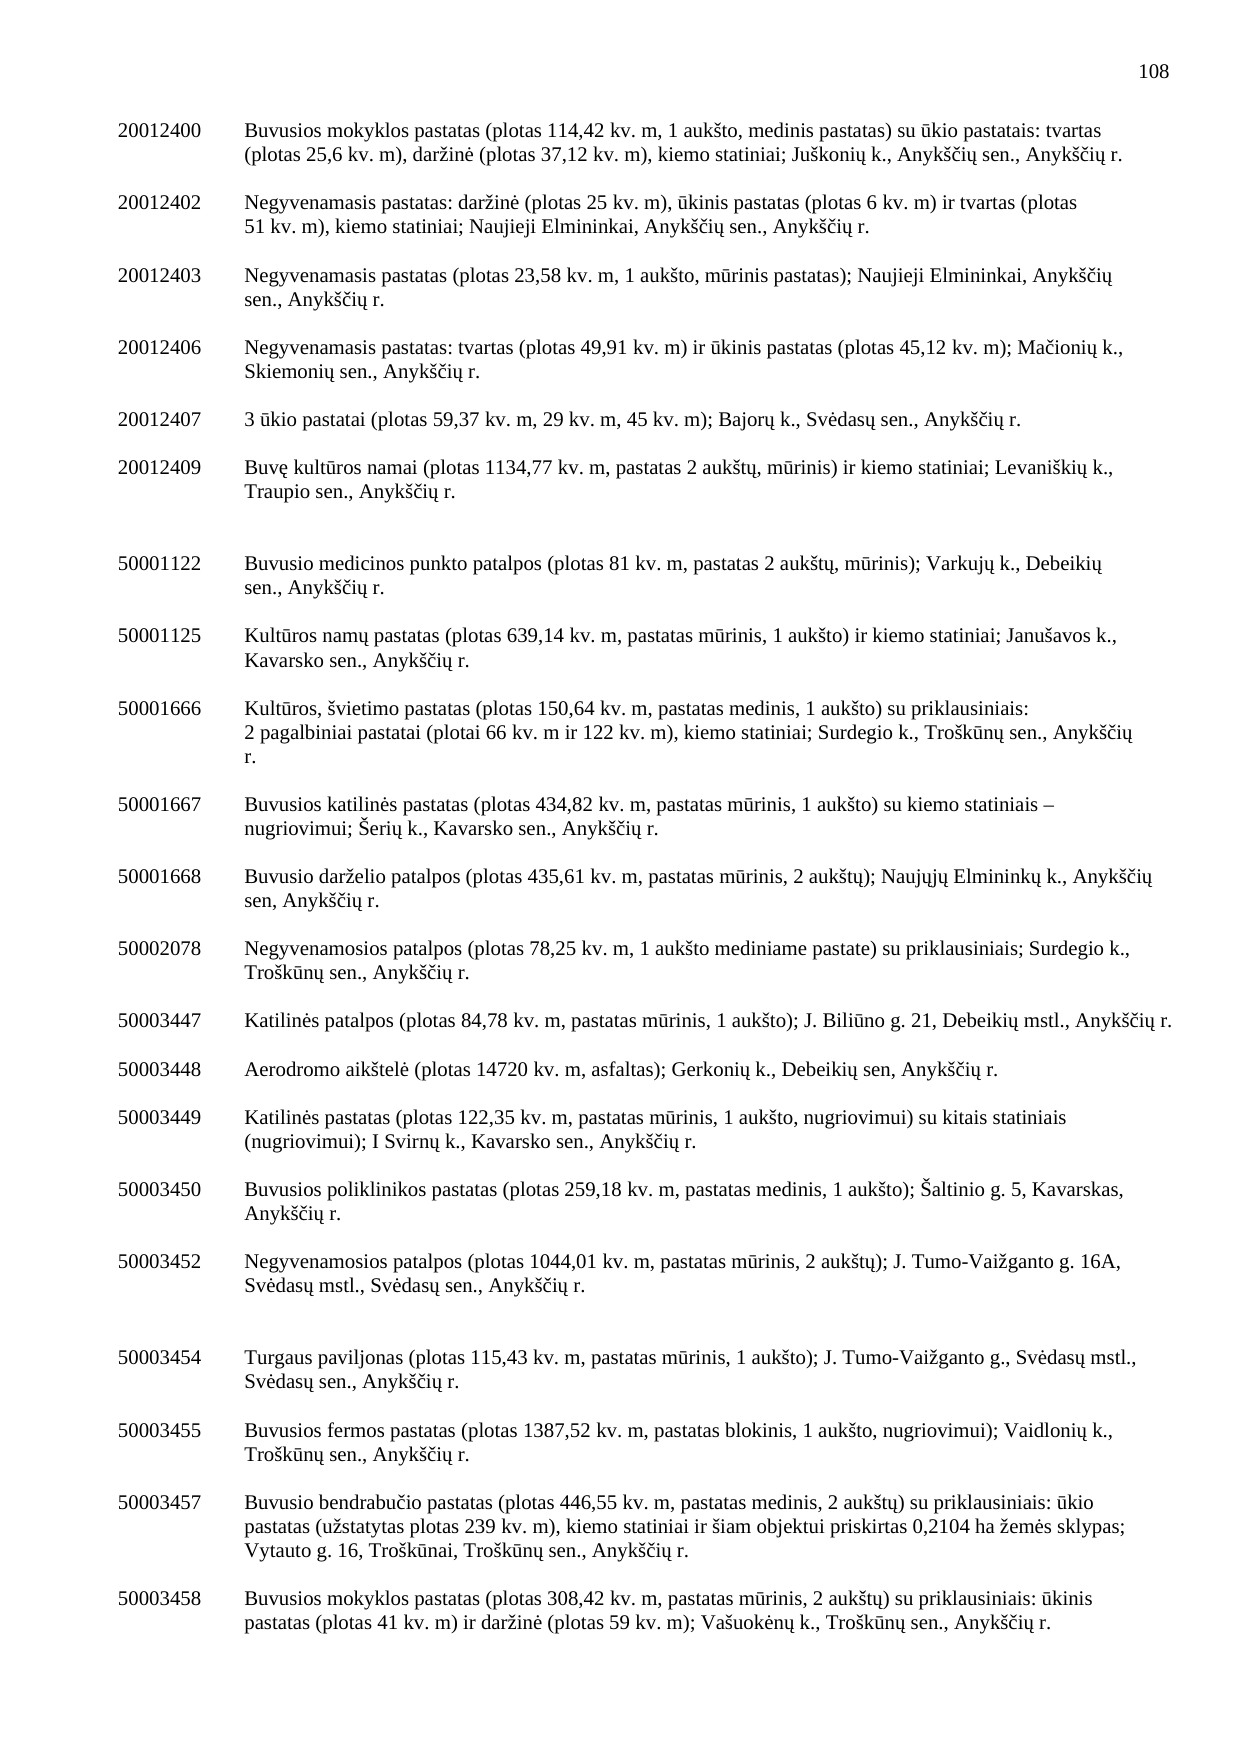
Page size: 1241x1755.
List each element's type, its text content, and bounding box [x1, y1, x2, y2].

table_cell [1198, 1418, 1207, 1466]
table_cell [1198, 1153, 1207, 1177]
table_cell [1198, 1490, 1207, 1562]
table_cell [1198, 984, 1207, 1008]
table_cell 50001122 [101, 551, 233, 599]
table_cell [1148, 407, 1163, 431]
table_cell [1163, 1105, 1178, 1153]
table_cell [1148, 1057, 1163, 1081]
table_cell [1198, 599, 1207, 623]
table_cell [1193, 936, 1198, 984]
table_cell 50003449 [101, 1105, 233, 1153]
table_cell [1163, 1586, 1178, 1634]
table_cell [1178, 1105, 1192, 1153]
table_cell [1148, 335, 1163, 383]
table_cell [1148, 551, 1163, 599]
table_cell [1193, 263, 1198, 311]
table_cell 20012409 [101, 455, 233, 503]
table_cell [1198, 1586, 1207, 1634]
table_cell [1207, 1249, 1240, 1297]
table_cell Negyvenamosios patalpos (plotas 1044,01 kv. m, pastatas mūrinis, 2 aukštų); J. Tumo-Vaižganto g. 16A, Svėdasų mstl., Svėdasų sen., Anykščių r. [233, 1249, 1178, 1297]
table_cell Katilinės patalpos (plotas 84,78 kv. m, pastatas mūrinis, 1 aukšto); J. Biliūno g. 21, Debeikių mstl., Anykščių r. [233, 1009, 1192, 1032]
table_cell [1198, 1033, 1207, 1057]
table_cell [1193, 1249, 1198, 1297]
table_cell [1198, 551, 1207, 599]
table_cell [1148, 1586, 1163, 1634]
table_cell [1193, 1105, 1198, 1153]
table_cell Negyvenamasis pastatas (plotas 23,58 kv. m, 1 aukšto, mūrinis pastatas); Naujieji Elmininkai, Anykščių sen., Anykščių r. [233, 263, 1148, 311]
table_cell [1178, 696, 1192, 768]
table_cell [1207, 599, 1240, 623]
table_cell [1148, 696, 1163, 768]
table_cell [101, 1153, 1198, 1177]
table_cell [1198, 1057, 1207, 1081]
table_cell [1198, 1105, 1207, 1153]
table_cell [101, 311, 1198, 335]
table_cell [1198, 1321, 1207, 1345]
table_cell [1207, 672, 1240, 696]
table_cell [1198, 1394, 1207, 1417]
table_cell [1207, 1297, 1240, 1321]
table_cell [1148, 1177, 1163, 1225]
table_cell Negyvenamosios patalpos (plotas 78,25 kv. m, 1 aukšto mediniame pastate) su priklausiniais; Surdegio k., Troškūnų sen., Anykščių r. [233, 936, 1148, 984]
table_cell [1178, 263, 1192, 311]
table_cell [1178, 1057, 1192, 1081]
table_cell [1207, 551, 1240, 599]
table_cell [1178, 1249, 1192, 1297]
table_cell [1163, 1177, 1178, 1225]
table_cell [1148, 1418, 1163, 1466]
table_cell [1207, 527, 1240, 551]
table_cell Katilinės pastatas (plotas 122,35 kv. m, pastatas mūrinis, 1 aukšto, nugriovimui) su kitais statiniais (nugriovimui); I Svirnų k., Kavarsko sen., Anykščių r. [233, 1105, 1148, 1153]
table_cell Buvusios katilinės pastatas (plotas 434,82 kv. m, pastatas mūrinis, 1 aukšto) su kiemo statiniais – nugriovimui; Šerių k., Kavarsko sen., Anykščių r. [233, 792, 1148, 840]
table_cell [1148, 1105, 1163, 1153]
table_cell [1198, 166, 1207, 190]
table_cell [1163, 455, 1178, 503]
table_cell [1207, 455, 1240, 503]
table_cell [1193, 118, 1198, 166]
table_cell [1148, 1345, 1163, 1393]
table_cell [1207, 936, 1240, 984]
table_cell [1178, 1177, 1192, 1225]
table_cell [101, 912, 1198, 936]
table_cell 50001125 [101, 624, 233, 672]
table_cell 50002078 [101, 936, 233, 984]
table_cell [1193, 455, 1198, 503]
table_cell 50001666 [101, 696, 233, 768]
table_cell [1207, 1225, 1240, 1249]
table_cell [1198, 1225, 1207, 1249]
table_cell [1148, 1490, 1163, 1562]
table_cell [1178, 455, 1192, 503]
table_cell [101, 527, 1198, 551]
table_cell [1207, 864, 1240, 912]
table_cell [101, 1033, 1198, 1057]
table_cell 50003447 [101, 1009, 233, 1032]
table_cell [1198, 190, 1207, 238]
table_cell [1178, 551, 1192, 599]
table_cell Aerodromo aikštelė (plotas 14720 kv. m, asfaltas); Gerkonių k., Debeikių sen, Anykščių r. [233, 1057, 1148, 1081]
table_cell Buvusios poliklinikos pastatas (plotas 259,18 kv. m, pastatas medinis, 1 aukšto); Šaltinio g. 5, Kavarskas, Anykščių r. [233, 1177, 1148, 1225]
table_cell [1193, 624, 1198, 672]
table_cell [1198, 696, 1207, 768]
table_cell [1207, 912, 1240, 936]
table_cell [1163, 407, 1178, 431]
table_cell [1163, 624, 1178, 672]
table_cell 20012406 [101, 335, 233, 383]
table_cell [1207, 311, 1240, 335]
table_cell [1193, 1586, 1198, 1634]
table_cell [1198, 1177, 1207, 1225]
table_cell [1193, 407, 1198, 431]
table_cell [101, 599, 1198, 623]
table_cell [1163, 1490, 1178, 1562]
table_cell [1148, 936, 1163, 984]
table_cell [1198, 864, 1207, 912]
table_cell Turgaus paviljonas (plotas 115,43 kv. m, pastatas mūrinis, 1 aukšto); J. Tumo-Vaižganto g., Svėdasų mstl., Svėdasų sen., Anykščių r. [233, 1345, 1148, 1393]
table_cell [1198, 1297, 1207, 1321]
table_cell [1207, 696, 1240, 768]
table_cell [1193, 864, 1198, 912]
table_cell [1163, 696, 1178, 768]
table_cell [1207, 239, 1240, 262]
table_cell [1207, 792, 1240, 840]
table_cell 20012403 [101, 263, 233, 311]
table_cell [101, 1321, 1198, 1345]
table_cell Kultūros, švietimo pastatas (plotas 150,64 kv. m, pastatas medinis, 1 aukšto) su priklausiniais: 2 pagalbiniai pastatai (plotai 66 kv. m ir 122 kv. m), kiemo statiniai; Surdegio k., Troškūnų sen., Anykščių r. [233, 696, 1148, 768]
table_cell [1178, 407, 1192, 431]
table_cell Buvę kultūros namai (plotas 1134,77 kv. m, pastatas 2 aukštų, mūrinis) ir kiemo statiniai; Levaniškių k., Traupio sen., Anykščių r. [233, 455, 1148, 503]
table_cell [101, 840, 1198, 864]
table_cell [1163, 263, 1178, 311]
table_cell [1207, 1009, 1240, 1032]
table_cell 50003452 [101, 1249, 233, 1297]
table_cell [1207, 984, 1240, 1008]
table_cell [1193, 1177, 1198, 1225]
table_cell [1163, 335, 1178, 383]
table_cell [1207, 335, 1240, 383]
table_cell [101, 1394, 1198, 1417]
table_cell [1193, 1490, 1198, 1562]
table_cell [1207, 1490, 1240, 1562]
table_cell 20012402 [101, 190, 233, 238]
table_cell [101, 431, 1198, 455]
table_cell [1148, 263, 1163, 311]
table_cell [1198, 1009, 1207, 1032]
table_cell [1178, 118, 1192, 166]
table_cell [1198, 239, 1207, 262]
table_cell [101, 166, 1198, 190]
table_cell [1198, 936, 1207, 984]
table_cell 50003455 [101, 1418, 233, 1466]
table_cell [1178, 1345, 1192, 1393]
table_cell [1207, 1418, 1240, 1466]
table_cell [1193, 696, 1198, 768]
table_cell Buvusios fermos pastatas (plotas 1387,52 kv. m, pastatas blokinis, 1 aukšto, nugriovimui); Vaidlonių k., Troškūnų sen., Anykščių r. [233, 1418, 1148, 1466]
table_cell [1207, 624, 1240, 672]
table_cell [101, 1297, 1198, 1321]
table_cell [1193, 1345, 1198, 1393]
table_cell [1207, 1081, 1240, 1105]
table_cell [1198, 527, 1207, 551]
table_cell [1163, 936, 1178, 984]
table_cell [1198, 1466, 1207, 1490]
table_cell [1163, 190, 1178, 238]
table_cell Negyvenamasis pastatas: tvartas (plotas 49,91 kv. m) ir ūkinis pastatas (plotas 45,12 kv. m); Mačionių k., Skiemonių sen., Anykščių r. [233, 335, 1148, 383]
table_cell [1178, 190, 1192, 238]
table_cell Buvusio medicinos punkto patalpos (plotas 81 kv. m, pastatas 2 aukštų, mūrinis); Varkujų k., Debeikių sen., Anykščių r. [233, 551, 1148, 599]
table_cell [1207, 1153, 1240, 1177]
table_cell Buvusio bendrabučio pastatas (plotas 446,55 kv. m, pastatas medinis, 2 aukštų) su priklausiniais: ūkio pastatas (užstatytas plotas 239 kv. m), kiemo statiniai ir šiam objektui priskirtas 0,2104 ha žemės sklypas; Vytauto g. 16, Troškūnai, Troškūnų sen., Anykščių r. [233, 1490, 1148, 1562]
table_cell [1207, 768, 1240, 792]
table_cell Buvusios mokyklos pastatas (plotas 308,42 kv. m, pastatas mūrinis, 2 aukštų) su priklausiniais: ūkinis pastatas (plotas 41 kv. m) ir daržinė (plotas 59 kv. m); Vašuokėnų k., Troškūnų sen., Anykščių r. [233, 1586, 1148, 1634]
table_cell [1193, 1009, 1198, 1032]
table_cell [101, 1634, 1198, 1658]
table_cell 50003458 [101, 1586, 233, 1634]
table_cell 50001667 [101, 792, 233, 840]
table_cell [1148, 624, 1163, 672]
table_cell [1178, 624, 1192, 672]
table_cell [1207, 407, 1240, 431]
table_cell [101, 1225, 1198, 1249]
table_cell [1193, 551, 1198, 599]
table_cell 50003450 [101, 1177, 233, 1225]
table_cell [1207, 840, 1240, 864]
table_cell 50001668 [101, 864, 233, 912]
table_cell 50003457 [101, 1490, 233, 1562]
table_cell [1198, 335, 1207, 383]
table_cell [101, 672, 1198, 696]
table_cell Negyvenamasis pastatas: daržinė (plotas 25 kv. m), ūkinis pastatas (plotas 6 kv. m) ir tvartas (plotas 51 kv. m), kiemo statiniai; Naujieji Elmininkai, Anykščių sen., Anykščių r. [233, 190, 1148, 238]
table_cell [1198, 912, 1207, 936]
table_cell [1198, 455, 1207, 503]
table_cell Buvusios mokyklos pastatas (plotas 114,42 kv. m, 1 aukšto, medinis pastatas) su ūkio pastatais: tvartas (plotas 25,6 kv. m), daržinė (plotas 37,12 kv. m), kiemo statiniai; Juškonių k., Anykščių sen., Anykščių r. [233, 118, 1148, 166]
table_cell [1148, 190, 1163, 238]
table_cell [1178, 792, 1192, 840]
table_cell 20012400 [101, 118, 233, 166]
table_cell [1178, 335, 1192, 383]
table_cell [101, 503, 1198, 527]
table_cell [1193, 792, 1198, 840]
table_cell [1198, 407, 1207, 431]
table_cell [1178, 1586, 1192, 1634]
table_cell [1207, 1177, 1240, 1225]
table_cell [101, 239, 1198, 262]
table_cell [1163, 551, 1178, 599]
table_cell [1163, 118, 1178, 166]
table_cell [1198, 1345, 1207, 1393]
table_cell [1198, 118, 1207, 166]
table_cell [101, 768, 1198, 792]
table_cell [1207, 1466, 1240, 1490]
table_cell 50003454 [101, 1345, 233, 1393]
table_cell [1207, 431, 1240, 455]
table_cell [1193, 1057, 1198, 1081]
table_cell [1163, 1057, 1178, 1081]
table_cell [1198, 768, 1207, 792]
table_cell [1198, 1634, 1207, 1658]
table_cell [1207, 1321, 1240, 1345]
table_cell [1207, 1562, 1240, 1586]
table_cell [1207, 118, 1240, 166]
table_cell [1207, 1345, 1240, 1393]
table_cell [1198, 672, 1207, 696]
table_cell [1207, 190, 1240, 238]
table_cell [1207, 166, 1240, 190]
table_cell [1207, 1033, 1240, 1057]
table_cell [101, 1562, 1198, 1586]
table_cell [1198, 840, 1207, 864]
table_cell [1207, 263, 1240, 311]
table_cell 50003448 [101, 1057, 233, 1081]
table_cell [1178, 1418, 1192, 1466]
table_cell [101, 1081, 1198, 1105]
table_cell [1178, 864, 1192, 912]
table_cell [1163, 1345, 1178, 1393]
table_cell [1198, 1562, 1207, 1586]
table_cell [1207, 1634, 1240, 1658]
table_cell [101, 984, 1198, 1008]
table_cell [1148, 792, 1163, 840]
table_cell [101, 383, 1198, 407]
table_cell [1198, 624, 1207, 672]
table_cell [1193, 190, 1198, 238]
table_cell [1178, 936, 1192, 984]
table_cell [1148, 455, 1163, 503]
table_cell [101, 1466, 1198, 1490]
table_cell [1198, 792, 1207, 840]
table_cell [1163, 1418, 1178, 1466]
table_cell [1198, 503, 1207, 527]
table_cell [1193, 335, 1198, 383]
table_cell [1163, 792, 1178, 840]
table_cell [1198, 311, 1207, 335]
table_cell [1198, 1249, 1207, 1297]
table_cell [1198, 383, 1207, 407]
table_cell [1148, 118, 1163, 166]
table_cell [1207, 1057, 1240, 1081]
table_cell Buvusio darželio patalpos (plotas 435,61 kv. m, pastatas mūrinis, 2 aukštų); Naujųjų Elmininkų k., Anykščių sen, Anykščių r. [233, 864, 1178, 912]
table_cell [1207, 383, 1240, 407]
table_cell [1178, 1490, 1192, 1562]
table_cell [1198, 1081, 1207, 1105]
table_cell [1198, 431, 1207, 455]
table_cell [1198, 263, 1207, 311]
table_cell [1207, 1394, 1240, 1417]
table_cell 3 ūkio pastatai (plotas 59,37 kv. m, 29 kv. m, 45 kv. m); Bajorų k., Svėdasų sen., Anykščių r. [233, 407, 1148, 431]
table_cell [1207, 503, 1240, 527]
table_cell [1193, 1418, 1198, 1466]
table_cell [1207, 1586, 1240, 1634]
table_cell [1207, 1105, 1240, 1153]
table_cell 20012407 [101, 407, 233, 431]
table_cell Kultūros namų pastatas (plotas 639,14 kv. m, pastatas mūrinis, 1 aukšto) ir kiemo statiniai; Janušavos k., Kavarsko sen., Anykščių r. [233, 624, 1148, 672]
